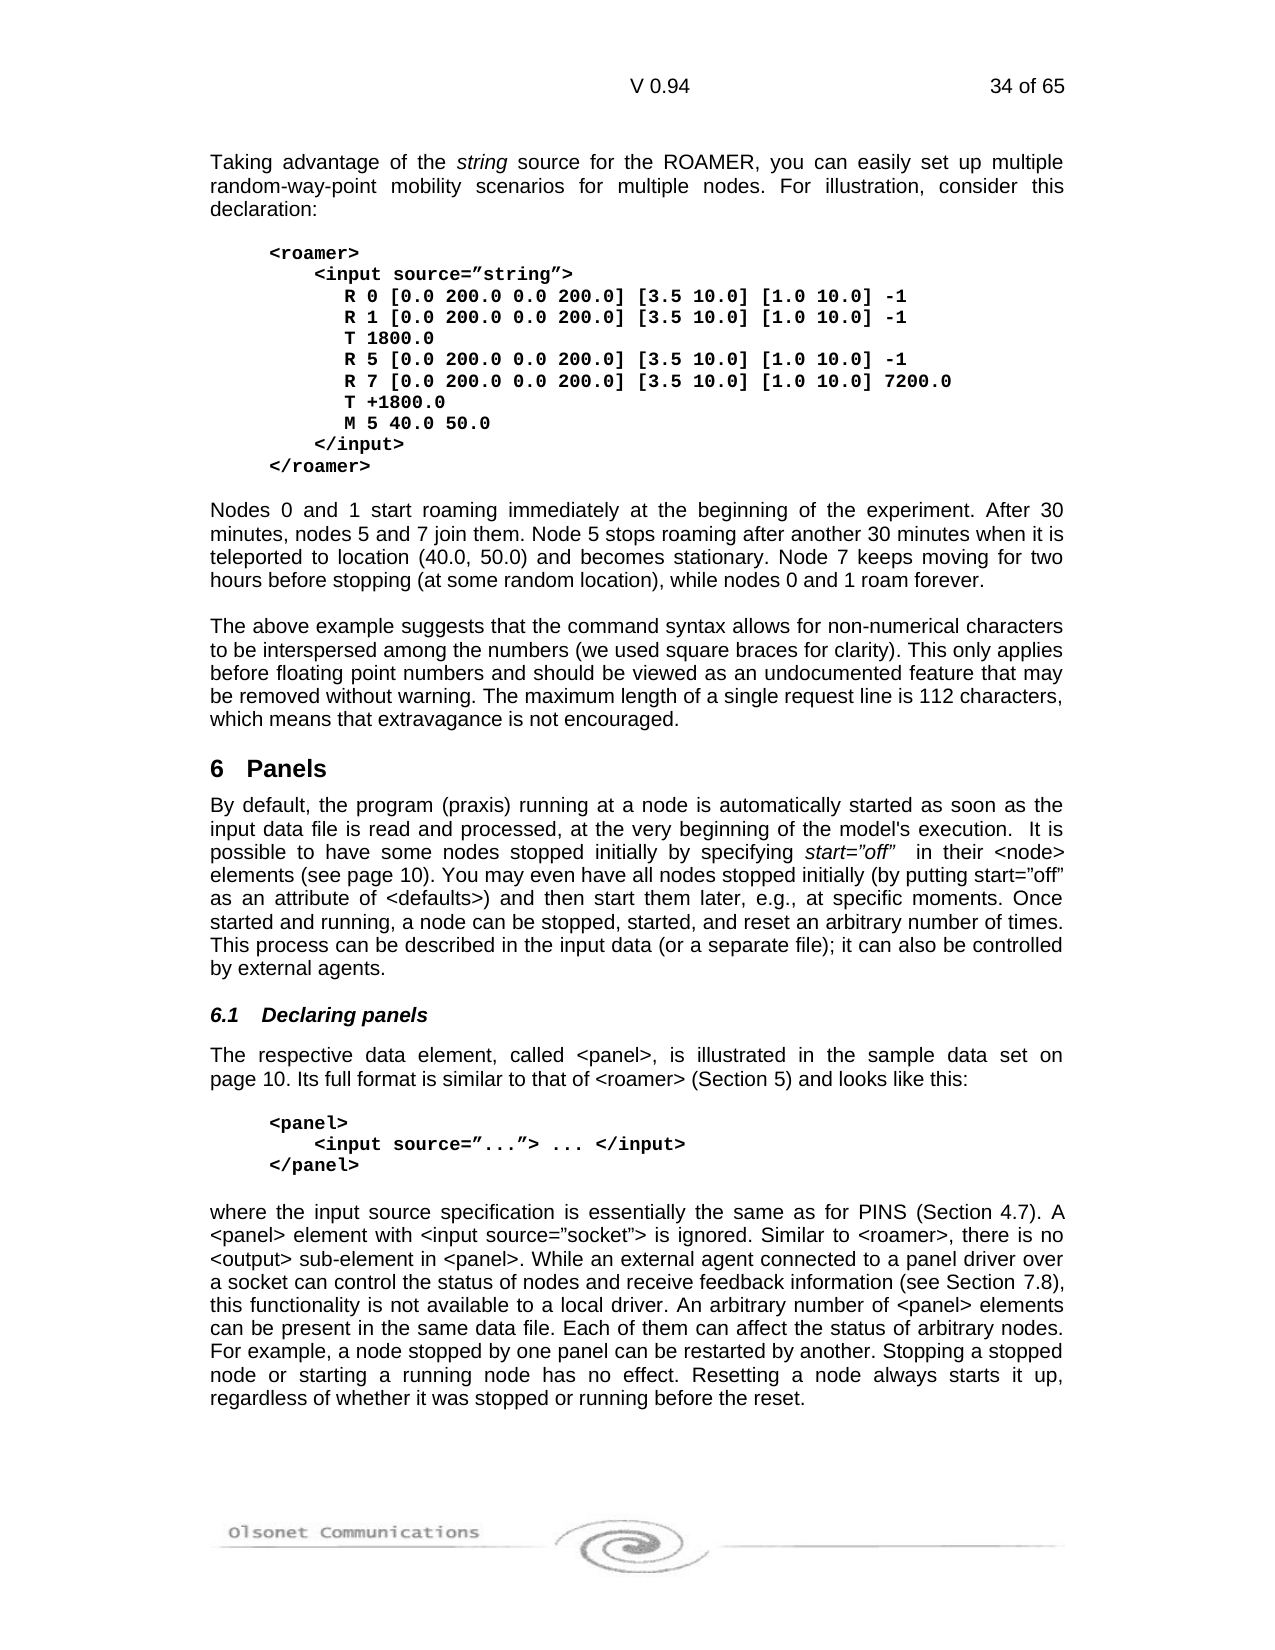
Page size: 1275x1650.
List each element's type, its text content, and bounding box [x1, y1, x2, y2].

picture [210, 1504, 1065, 1596]
text Nodes 0 and 1 start roaming immediately at the beginning of the experiment. After 30 minutes, nodes 5 and 7 join them. Node 5 stops roaming after another 30 minutes when it is teleported to location (40.0, 50.0) and becomes stationary. Node 7 keeps moving for two hours before stopping (at some random location), while nodes 0 and 1 roam forever. [210, 499, 1065, 592]
text Taking advantage of the string source for the ROAMER, you can easily set up multiple random-way-point mobility scenarios for multiple nodes. For illustration, consider this declaration: [210, 151, 1065, 221]
text By default, the program (praxis) running at a node is automatically started as soon as the input data file is read and processed, at the very beginning of the model's execution. It is possible to have some nodes stopped initially by specifying start=”off” in their <node> elements (see page 10). You may even have all nodes stopped initially (by putting start=”off” as an attribute of <defaults>) and then start them later, e.g., at specific moments. Once started and running, a node can be stopped, started, and reset an arbitrary number of times. This process can be described in the input data (or a separate file); it can also be controlled by external agents. [210, 794, 1065, 980]
text M 5 40.0 50.0 [269, 414, 1065, 435]
text R 5 [0.0 200.0 0.0 200.0] [3.5 10.0] [1.0 10.0] -1 [269, 350, 1065, 371]
text The respective data element, called <panel>, is illustrated in the sample data set on page 10. Its full format is similar to that of <roamer> (Section 5) and looks like this: [210, 1044, 1065, 1091]
text R 1 [0.0 200.0 0.0 200.0] [3.5 10.0] [1.0 10.0] -1 [269, 308, 1065, 329]
text where the input source specification is essentially the same as for PINS (Section 4.7). A <panel> element with <input source=”socket”> is ignored. Similar to <roamer>, there is no <output> sub-element in <panel>. While an external agent connected to a panel driver over a socket can control the status of nodes and receive feedback information (see Section 7.8), this functionality is not available to a local driver. An arbitrary number of <panel> elements can be present in the same data file. Each of them can affect the status of arbitrary nodes. For example, a node stopped by one panel can be restarted by another. Stopping a stopped node or starting a running node has no effect. Resetting a node always starts it up, regardless of whether it was stopped or running before the reset. [210, 1201, 1065, 1410]
text <input source=”...”> ... </input> [269, 1135, 1065, 1156]
subtitle Panels [210, 754, 1065, 782]
text The above example suggests that the command syntax allows for non-numerical characters to be interspersed among the numbers (we used square braces for clarity). This only applies before floating point numbers and should be viewed as an undocumented feature that may be removed without warning. The maximum length of a single request line is 112 characters, which means that extravagance is not encouraged. [210, 615, 1065, 731]
text </panel> [269, 1156, 1065, 1177]
subtitle Declaring panels [210, 1003, 1065, 1026]
text R 7 [0.0 200.0 0.0 200.0] [3.5 10.0] [1.0 10.0] 7200.0 [269, 371, 1065, 393]
text T +1800.0 [269, 393, 1065, 414]
text R 0 [0.0 200.0 0.0 200.0] [3.5 10.0] [1.0 10.0] -1 [269, 286, 1065, 308]
text </input> [269, 435, 1065, 456]
text T 1800.0 [269, 329, 1065, 350]
text <roamer> [269, 244, 1065, 265]
text <panel> [269, 1114, 1065, 1135]
text <input source=”string”> [269, 265, 1065, 286]
text </roamer> [269, 456, 1065, 478]
